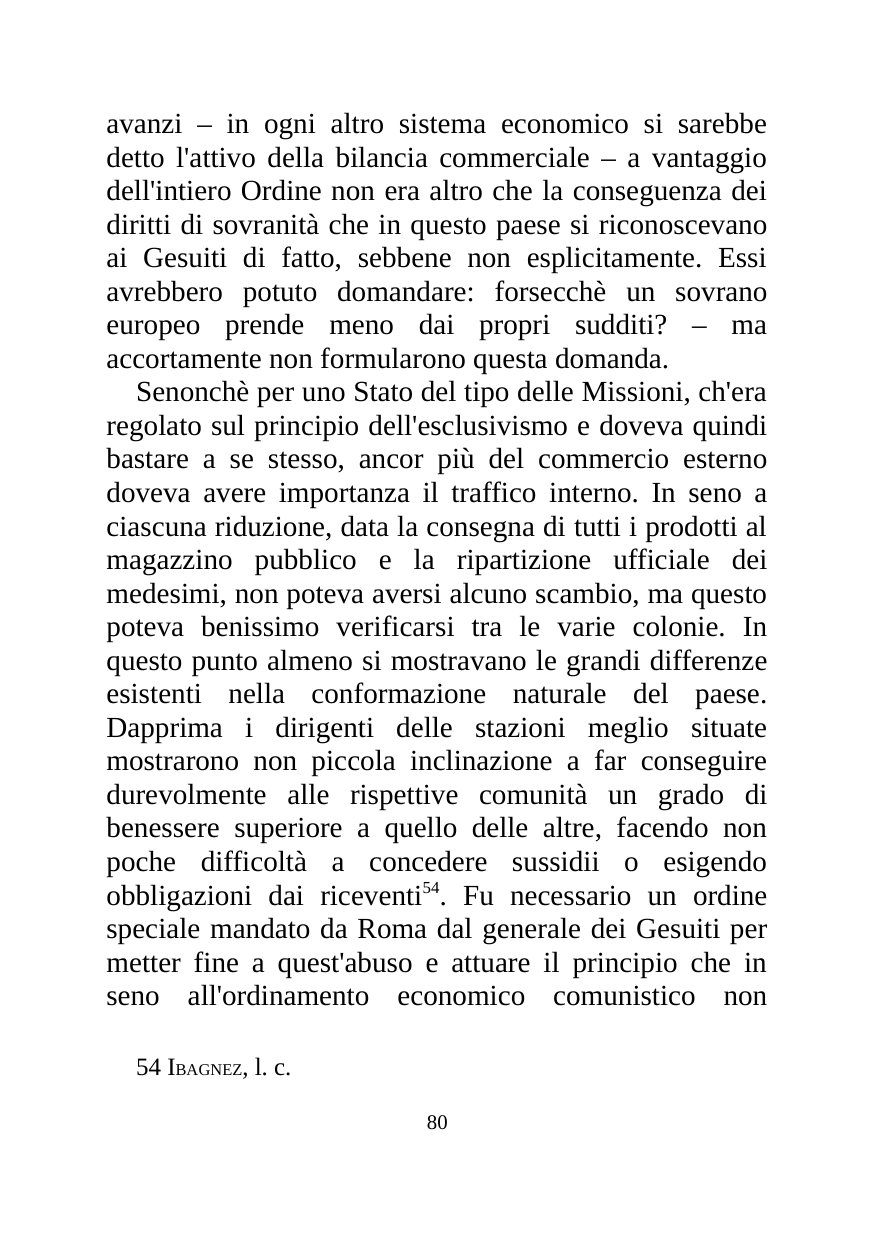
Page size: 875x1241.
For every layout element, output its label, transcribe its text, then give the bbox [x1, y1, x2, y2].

text Senonchè per uno Stato del tipo delle Missioni, ch'era regolato sul principio dell'esclusivismo e doveva quindi bastare a se stesso, ancor più del commercio esterno doveva avere importanza il traffico interno. In seno a ciascuna riduzione, data la consegna di tutti i prodotti al magazzino pubblico e la ripartizione ufficiale dei medesimi, non poteva aversi alcuno scambio, ma questo poteva benissimo verificarsi tra le varie colonie. In questo punto almeno si mostravano le grandi differenze esistenti nella conformazione naturale del paese. Dapprima i dirigenti delle stazioni meglio situate mostrarono non piccola inclinazione a far conseguire durevolmente alle rispettive comunità un grado di benessere superiore a quello delle altre, facendo non poche difficoltà a concedere sussidii o esigendo obbligazioni dai riceventi. Fu necessario un ordine speciale mandato da Roma dal generale dei Gesuiti per metter fine a quest'abuso e attuare il principio che in seno all'ordinamento economico comunistico non [106, 374, 768, 1012]
text avanzi – in ogni altro sistema economico si sarebbe detto l'attivo della bilancia commerciale – a vantaggio dell'intiero Ordine non era altro che la conseguenza dei diritti di sovranità che in questo paese si riconoscevano ai Gesuiti di fatto, sebbene non esplicitamente. Essi avrebbero potuto domandare: forsecchè un sovrano europeo prende meno dai propri sudditi? – ma accortamente non formularono questa domanda. [106, 106, 768, 374]
text Ibagnez, l. c. [106, 1052, 768, 1080]
